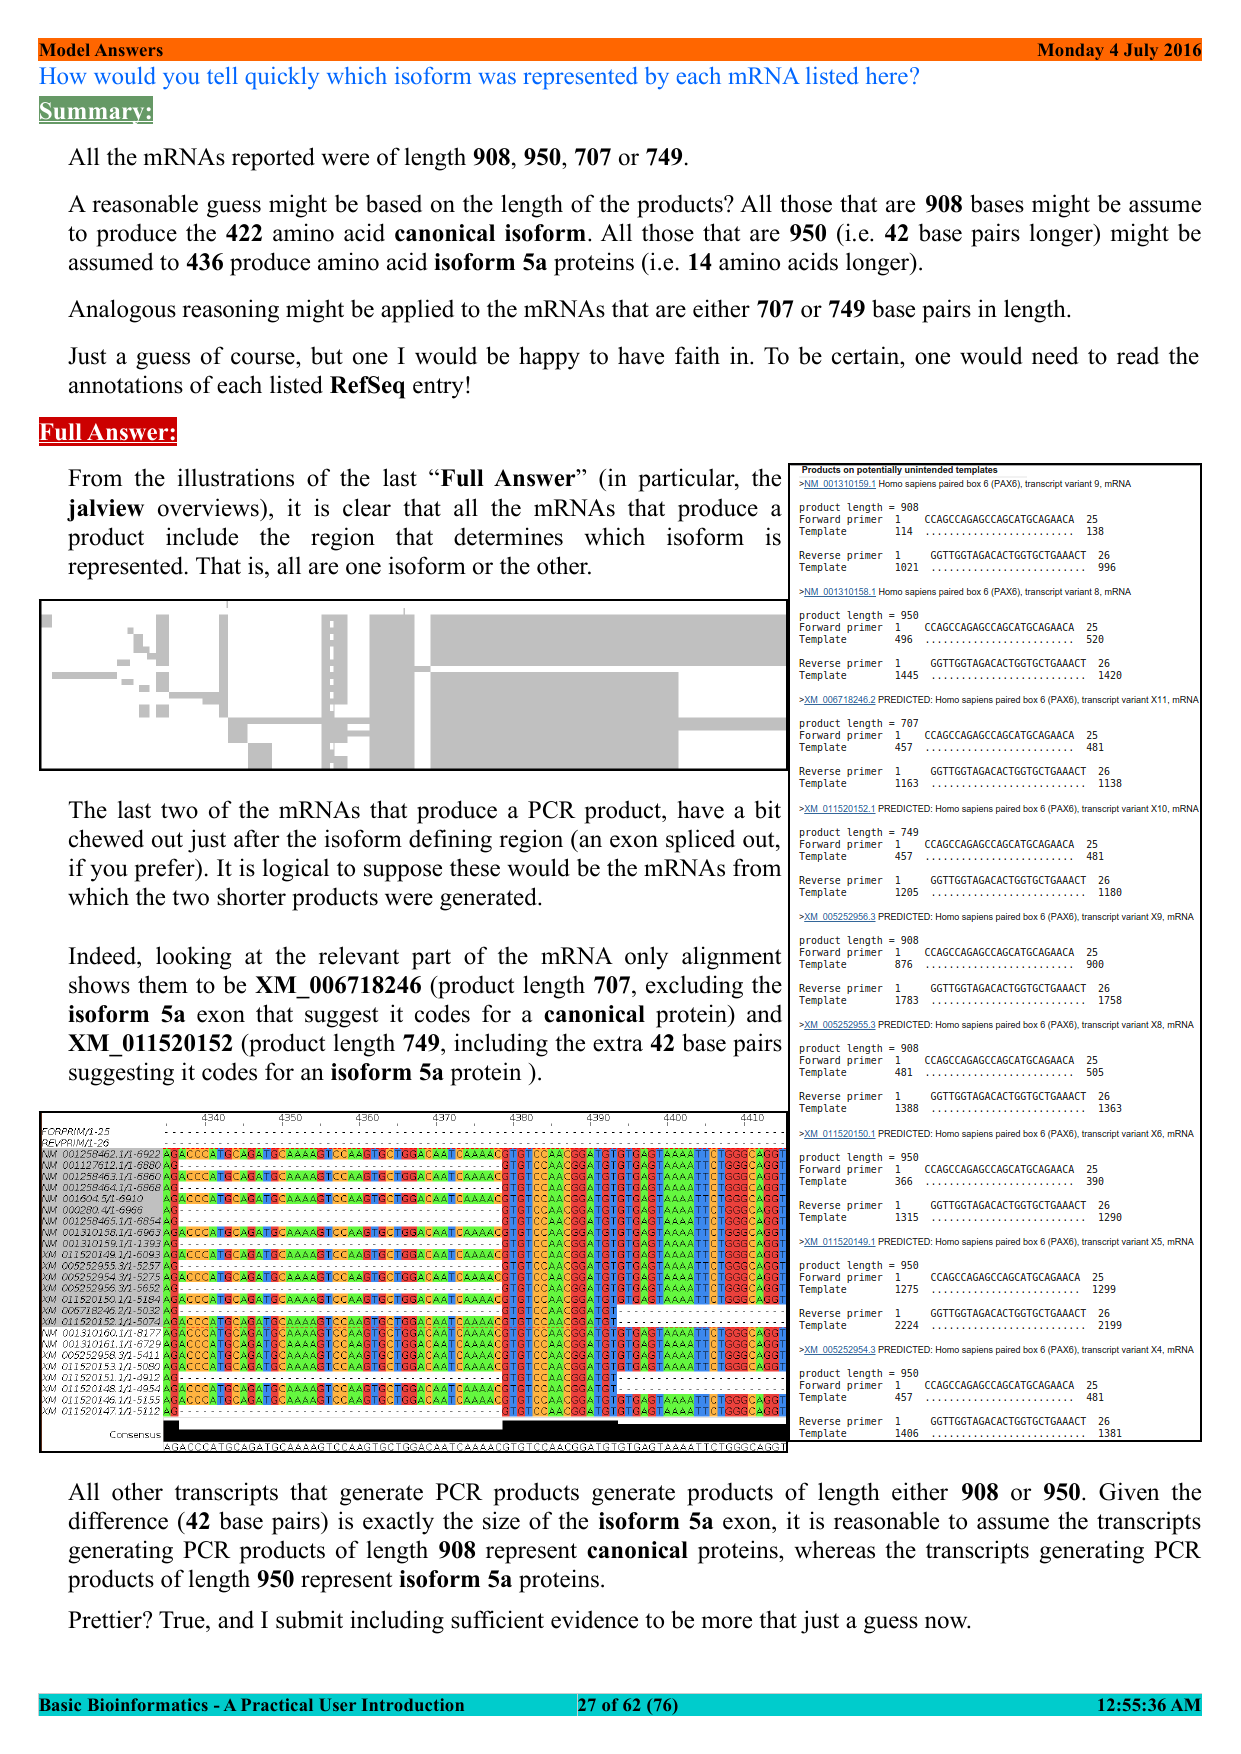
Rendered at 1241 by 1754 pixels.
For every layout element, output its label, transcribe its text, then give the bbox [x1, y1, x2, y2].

picture [41, 601, 786, 769]
picture [41, 1113, 786, 1451]
text [68, 1098, 788, 1111]
text From the illustrations of the last “Full Answer” (in particular, the jalview overviews), it is clear that all the mRNAs that produce a product include the region that determines which isoform is represented. That is, all are one isoform or the other. [68, 463, 788, 579]
text All other transcripts that generate PCR products generate products of length either 908 or 950. Given the difference (42 base pairs) is exactly the size of the isoform 5a exon, it is reasonable to assume the transcripts generating PCR products of length 908 represent canonical proteins, whereas the transcripts generating PCR products of length 950 represent isoform 5a proteins. [68, 1442, 1202, 1593]
text Just a guess of course, but one I would be happy to have faith in. To be certain, one would need to read the annotations of each listed RefSeq entry! [68, 341, 1202, 399]
picture [790, 465, 1200, 1440]
text How would you tell quickly which isoform was represented by each mRNA listed here? [38, 61, 1202, 89]
text The last two of the mRNAs that produce a PCR product, have a bit chewed out just after the isoform defining region (an exon spliced out, if you prefer). It is logical to suppose these would be the mRNAs from which the two shorter products were generated. [68, 771, 788, 911]
text Summary: [38, 96, 1202, 124]
text Full Answer: [38, 417, 1202, 446]
text All the mRNAs reported were of length 908, 950, 707 or 749. [68, 142, 1202, 171]
text Analogous reasoning might be applied to the mRNAs that are either 707 or 749 base pairs in length. [68, 294, 1202, 323]
text A reasonable guess might be based on the length of the products? All those that are 908 bases might be assume to produce the 422 amino acid canonical isoform. All those that are 950 (i.e. 42 base pairs longer) might be assumed to 436 produce amino acid isoform 5a proteins (i.e. 14 amino acids longer). [68, 189, 1202, 276]
text Indeed, looking at the relevant part of the mRNA only alignment shows them to be XM_006718246 (product length 707, excluding the isoform 5a exon that suggest it codes for a canonical protein) and XM_011520152 (product length 749, including the extra 42 base pairs suggesting it codes for an isoform 5a protein ). [68, 941, 788, 1086]
text Prettier? True, and I submit including sufficient evidence to be more that just a guess now. [68, 1605, 1202, 1634]
